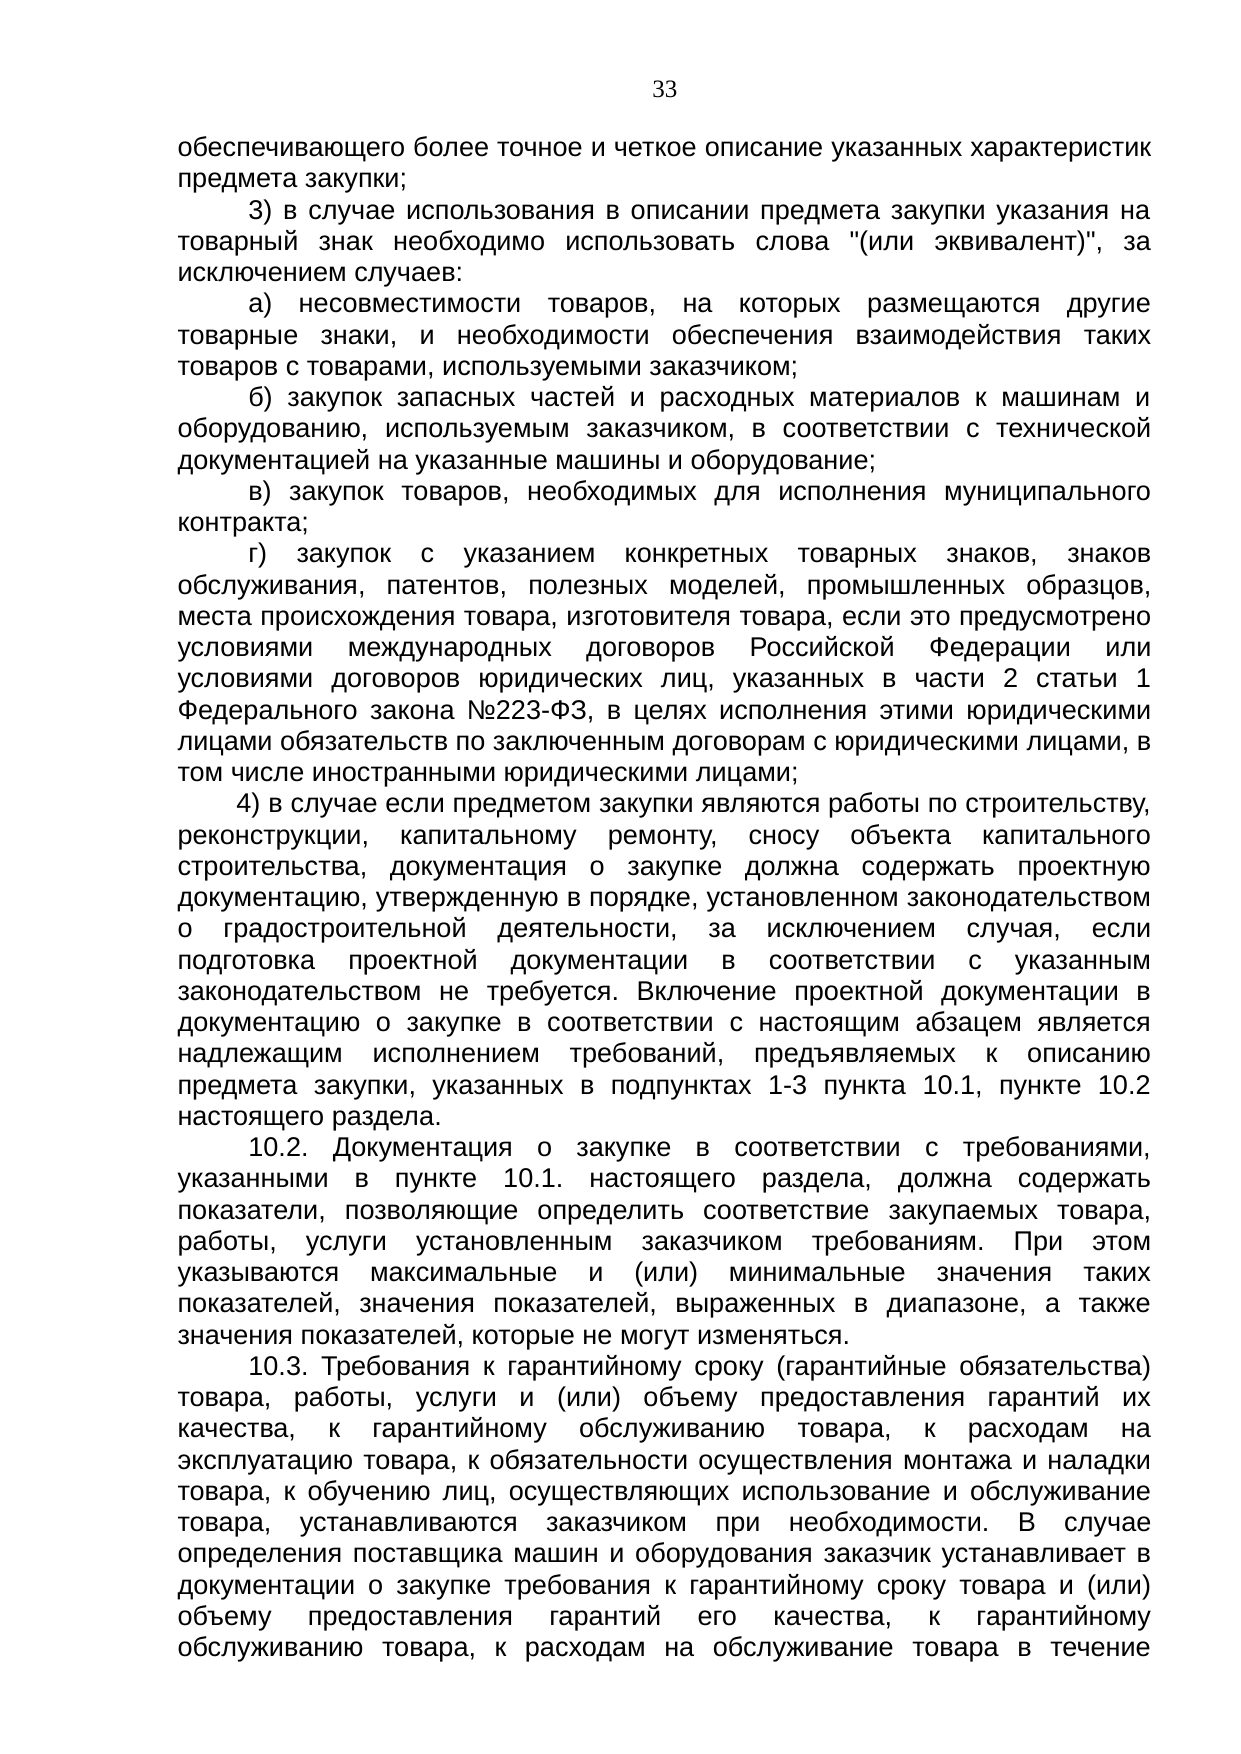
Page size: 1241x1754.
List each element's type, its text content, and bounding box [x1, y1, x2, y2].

text обеспечивающего более точное и четкое описание указанных характеристик предмета закупки; [177, 131, 1152, 194]
text г) закупок с указанием конкретных товарных знаков, знаков обслуживания, патентов, полезных моделей, промышленных образцов, места происхождения товара, изготовителя товара, если это предусмотрено условиями международных договоров Российской Федерации или условиями договоров юридических лиц, указанных в части 2 статьи 1 Федерального закона №223-ФЗ, в целях исполнения этими юридическими лицами обязательств по заключенным договорам с юридическими лицами, в том числе иностранными юридическими лицами; [177, 537, 1152, 787]
text 3) в случае использования в описании предмета закупки указания на товарный знак необходимо использовать слова "(или эквивалент)", за исключением случаев: [177, 194, 1152, 287]
text а) несовместимости товаров, на которых размещаются другие товарные знаки, и необходимости обеспечения взаимодействия таких товаров с товарами, используемыми заказчиком; [177, 287, 1152, 381]
text 10.3. Требования к гарантийному сроку (гарантийные обязательства) товара, работы, услуги и (или) объему предоставления гарантий их качества, к гарантийному обслуживанию товара, к расходам на эксплуатацию товара, к обязательности осуществления монтажа и наладки товара, к обучению лиц, осуществляющих использование и обслуживание товара, устанавливаются заказчиком при необходимости. В случае определения поставщика машин и оборудования заказчик устанавливает в документации о закупке требования к гарантийному сроку товара и (или) объему предоставления гарантий его качества, к гарантийному обслуживанию товара, к расходам на обслуживание товара в течение [177, 1350, 1152, 1662]
text 4) в случае если предметом закупки являются работы по строительству, реконструкции, капитальному ремонту, сносу объекта капитального строительства, документация о закупке должна содержать проектную документацию, утвержденную в порядке, установленном законодательством о градостроительной деятельности, за исключением случая, если подготовка проектной документации в соответствии с указанным законодательством не требуется. Включение проектной документации в документацию о закупке в соответствии с настоящим абзацем является надлежащим исполнением требований, предъявляемых к описанию предмета закупки, указанных в подпунктах 1-3 пункта 10.1, пункте 10.2 настоящего раздела. [177, 787, 1152, 1131]
text 10.2. Документация о закупке в соответствии с требованиями, указанными в пункте 10.1. настоящего раздела, должна содержать показатели, позволяющие определить соответствие закупаемых товара, работы, услуги установленным заказчиком требованиям. При этом указываются максимальные и (или) минимальные значения таких показателей, значения показателей, выраженных в диапазоне, а также значения показателей, которые не могут изменяться. [177, 1131, 1152, 1350]
text в) закупок товаров, необходимых для исполнения муниципального контракта; [177, 475, 1152, 537]
text б) закупок запасных частей и расходных материалов к машинам и оборудованию, используемым заказчиком, в соответствии с технической документацией на указанные машины и оборудование; [177, 381, 1152, 475]
